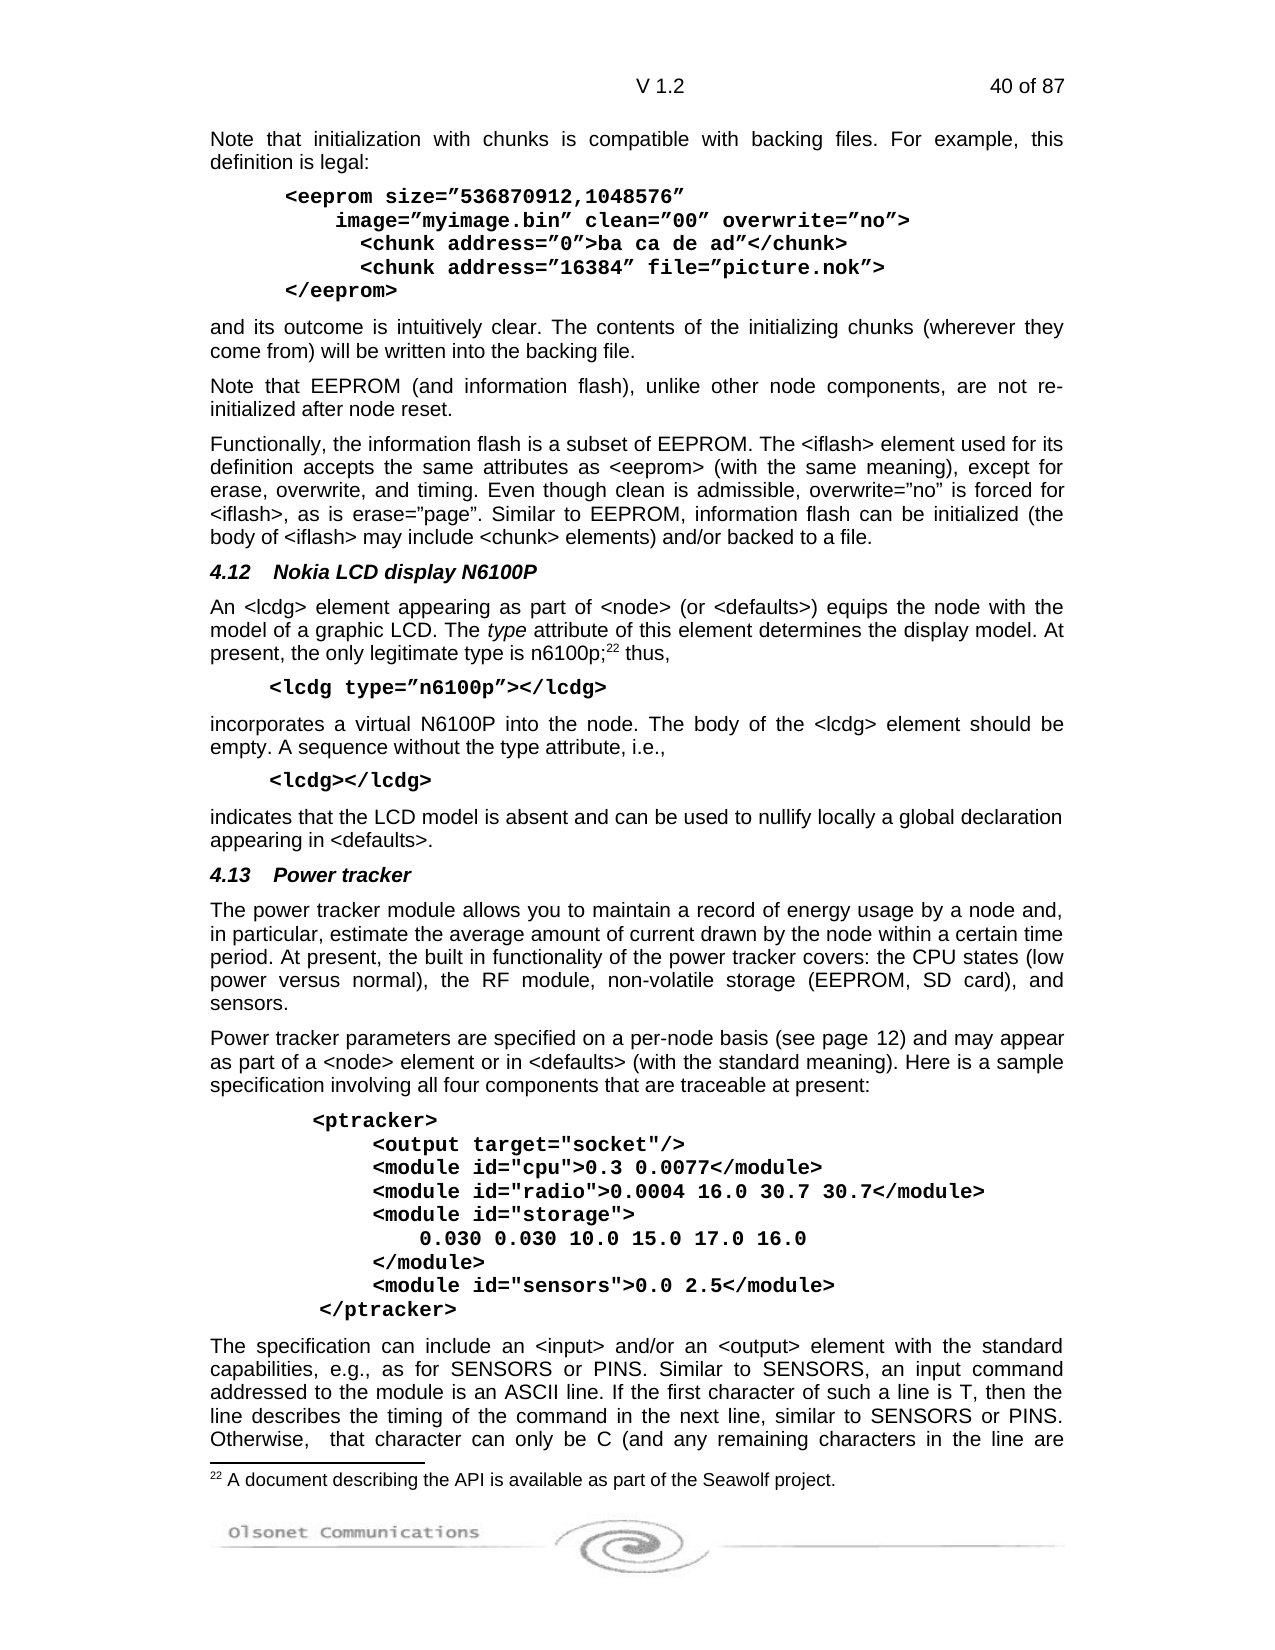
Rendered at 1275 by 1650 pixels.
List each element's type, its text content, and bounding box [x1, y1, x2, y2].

picture [210, 1504, 1065, 1596]
text <chunk address=”0”>ba ca de ad”</chunk> [210, 233, 1065, 257]
text <output target="socket"/> [210, 1133, 1065, 1157]
text <chunk address=”16384” file=”picture.nok”> [210, 257, 1065, 281]
text <module id="cpu">0.3 0.0077</module> [210, 1157, 1065, 1181]
text The specification can include an <input> and/or an <output> element with the standard capabilities, e.g., as for SENSORS or PINS. Similar to SENSORS, an input command addressed to the module is an ASCII line. If the first character of such a line is T, then the line describes the timing of the command in the next line, similar to SENSORS or PINS. Otherwise, that character can only be C (and any remaining characters in the line are [210, 1334, 1065, 1451]
text <lcdg></lcdg> [269, 770, 1065, 794]
text </module> [210, 1252, 1065, 1275]
text An <lcdg> element appearing as part of <node> (or <defaults>) equips the node with the model of a graphic LCD. The type attribute of this element determines the display model. At present, the only legitimate type is n6100p; thus, [210, 595, 1065, 665]
text <module id="sensors">0.0 2.5</module> [210, 1275, 1065, 1299]
text indicates that the LCD model is absent and can be used to nullify locally a global declaration appearing in <defaults>. [210, 806, 1065, 852]
text </ptracker> [269, 1299, 1065, 1323]
text A document describing the API is available as part of the Seawolf project. [210, 1469, 1065, 1490]
text and its outcome is intuitively clear. The contents of the initializing chunks (wherever they come from) will be written into the backing file. [210, 316, 1065, 362]
text Note that initialization with chunks is compatible with backing files. For example, this definition is legal: [210, 128, 1065, 174]
text Note that EEPROM (and information flash), unlike other node components, are not re-initialized after node reset. [210, 374, 1065, 421]
text The power tracker module allows you to maintain a record of energy usage by a node and, in particular, estimate the average amount of current drawn by the node within a certain time period. At present, the built in functionality of the power tracker covers: the CPU states (low power versus normal), the RF module, non-volatile storage (EEPROM, SD card), and sensors. [210, 899, 1065, 1015]
subtitle Nokia LCD display N6100P [210, 560, 1065, 583]
text image=”myimage.bin” clean=”00” overwrite=”no”> [210, 209, 1065, 233]
text Functionally, the information flash is a subset of EEPROM. The <iflash> element used for its definition accepts the same attributes as <eeprom> (with the same meaning), except for erase, overwrite, and timing. Even though clean is admissible, overwrite=”no” is forced for <iflash>, as is erase=”page”. Similar to EEPROM, information flash can be initialized (the body of <iflash> may include <chunk> elements) and/or backed to a file. [210, 432, 1065, 548]
text </eeprom> [210, 281, 1065, 304]
text 0.030 0.030 10.0 15.0 17.0 16.0 [269, 1228, 1065, 1252]
text <eeprom size=”536870912,1048576” [210, 186, 1065, 209]
text <module id="radio">0.0004 16.0 30.7 30.7</module> [210, 1181, 1065, 1204]
text incorporates a virtual N6100P into the node. The body of the <lcdg> element should be empty. A sequence without the type attribute, i.e., [210, 712, 1065, 759]
text <module id="storage"> [210, 1204, 1065, 1228]
text <lcdg type=”n6100p”></lcdg> [269, 677, 1065, 700]
subtitle Power tracker [210, 864, 1065, 887]
text Power tracker parameters are specified on a per-node basis (see page 13) and may appear as part of a <node> element or in <defaults> (with the standard meaning). Here is a sample specification involving all four components that are traceable at present: [210, 1027, 1065, 1097]
text <ptracker> [269, 1108, 1065, 1133]
